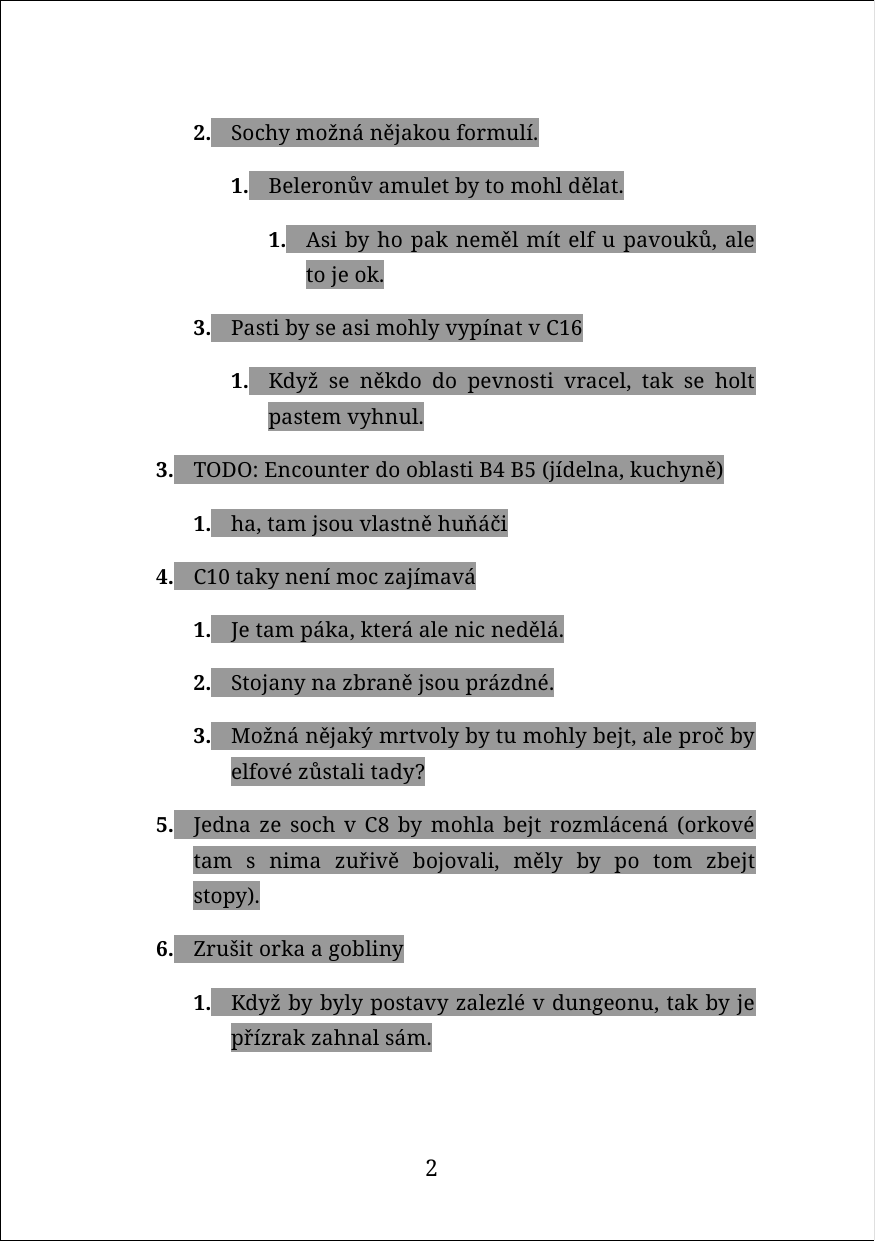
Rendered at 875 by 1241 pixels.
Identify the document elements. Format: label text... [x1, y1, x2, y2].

list Pasti by se asi mohly vypínat v C16 [193, 313, 756, 342]
list C10 taky není moc zajímavá [156, 562, 756, 590]
list ha, tam jsou vlastně huňáči [193, 509, 756, 537]
list Zrušit orka a gobliny [156, 934, 756, 963]
list Možná nějaký mrtvoly by tu mohly bejt, ale proč by elfové zůstali tady? [193, 722, 756, 786]
list Stojany na zbraně jsou prázdné. [193, 668, 756, 697]
list Jedna ze soch v C8 by mohla bejt rozmlácená (orkové tam s nima zuřivě bojovali, měly by po tom zbejt stopy). [156, 810, 756, 910]
list Asi by ho pak neměl mít elf u pavouků, ale to je ok. [268, 225, 756, 289]
list Je tam páka, která ale nic nedělá. [193, 615, 756, 643]
list Když se někdo do pevnosti vracel, tak se holt pastem vyhnul. [231, 367, 756, 431]
list Když by byly postavy zalezlé v dungeonu, tak by je přízrak zahnal sám. [193, 988, 756, 1052]
list TODO: Encounter do oblasti B4 B5 (jídelna, kuchyně) [156, 455, 756, 484]
list Sochy možná nějakou formulí. [193, 118, 756, 147]
list Beleronův amulet by to mohl dělat. [231, 171, 756, 200]
